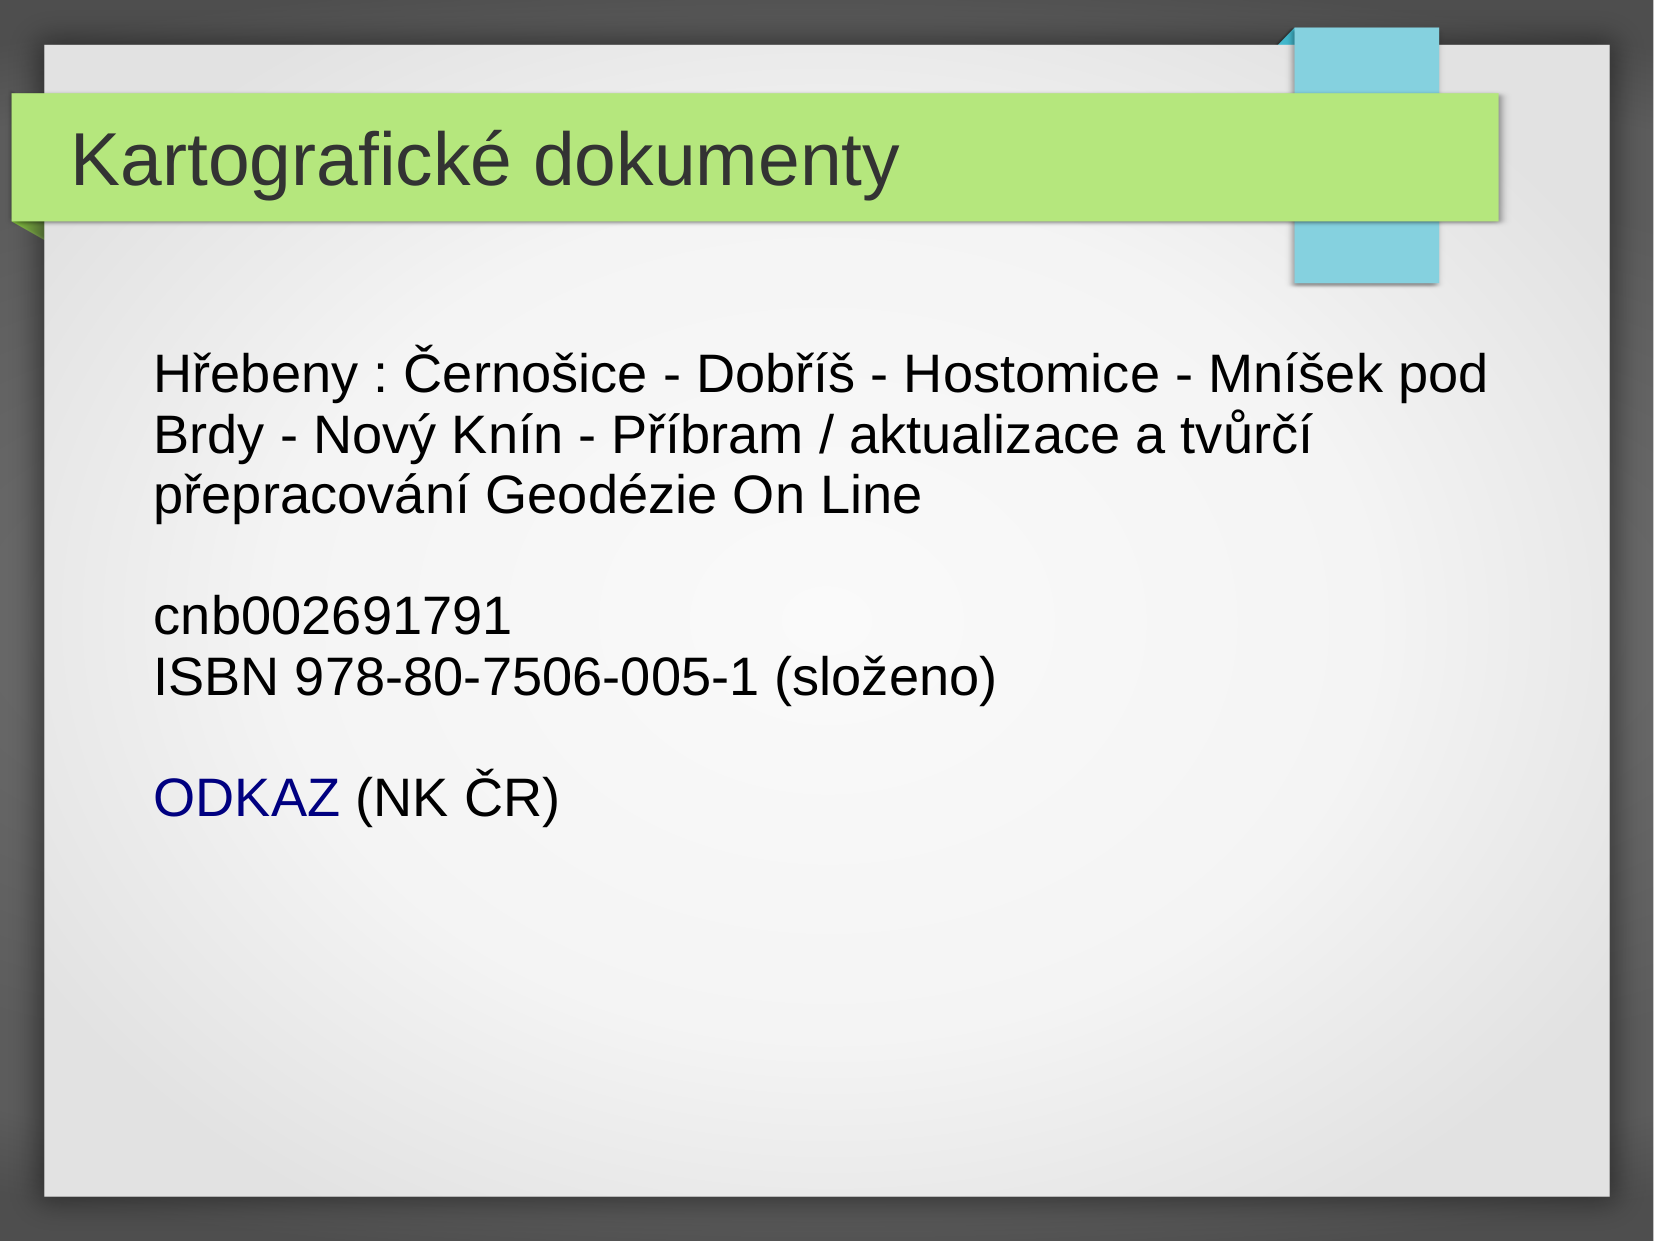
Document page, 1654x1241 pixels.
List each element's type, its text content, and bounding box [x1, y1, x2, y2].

list Hřebeny : Černošice - Dobříš - Hostomice - Mníšek pod Brdy - Nový Knín - Příbram / aktualizace a tvůrčí přepracování Geodézie On Line cnb002691791 ISBN 978-80-7506-005-1 (složeno) ODKAZ (NK ČR) [82, 343, 1538, 1063]
title Kartografické dokumenty [70, 106, 1229, 213]
picture [0, 0, 1654, 1241]
